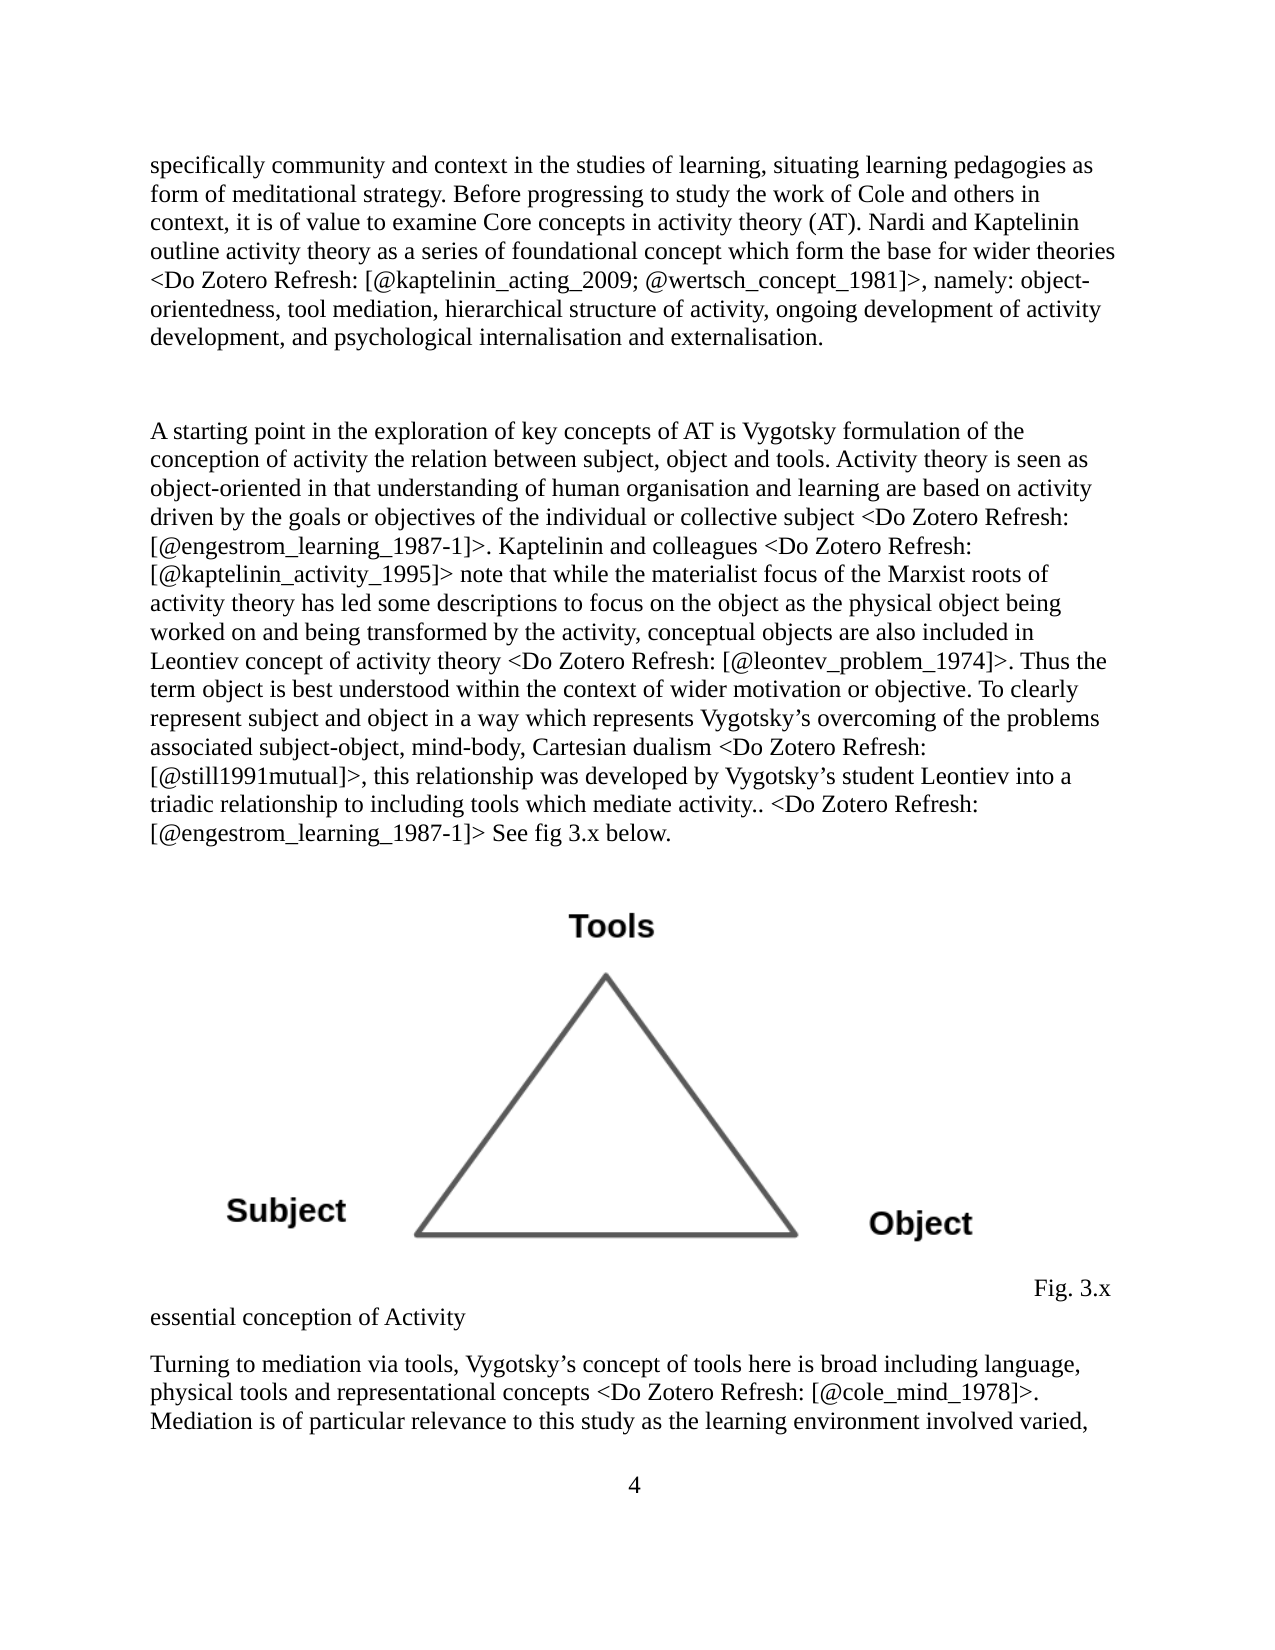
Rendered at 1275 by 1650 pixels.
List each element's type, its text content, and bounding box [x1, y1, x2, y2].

text Turning to mediation via tools, Vygotsky’s concept of tools here is broad including language, physical tools and representational concepts <Do Zotero Refresh: [@cole_mind_1978]>. Mediation is of particular relevance to this study as the learning environment involved varied, [150, 1349, 1125, 1435]
text A starting point in the exploration of key concepts of AT is Vygotsky formulation of the conception of activity the relation between subject, object and tools. Activity theory is seen as object-oriented in that understanding of human organisation and learning are based on activity driven by the goals or objectives of the individual or collective subject <Do Zotero Refresh: [@engestrom_learning_1987-1]>. Kaptelinin and colleagues <Do Zotero Refresh: [@kaptelinin_activity_1995]> note that while the materialist focus of the Marxist roots of activity theory has led some descriptions to focus on the object as the physical object being worked on and being transformed by the activity, conceptual objects are also included in Leontiev concept of activity theory <Do Zotero Refresh: [@leontev_problem_1974]>. Thus the term object is best understood within the context of wider motivation or objective. To clearly represent subject and object in a way which represents Vygotsky’s overcoming of the problems associated subject-object, mind-body, Cartesian dualism <Do Zotero Refresh: [@still1991mutual]>, this relationship was developed by Vygotsky’s student Leontiev into a triadic relationship to including tools which mediate activity.. <Do Zotero Refresh: [@engestrom_learning_1987-1]> See fig 3.x below. [150, 416, 1125, 847]
picture [150, 865, 1028, 1297]
text Fig. 3.x essential conception of Activity [150, 1297, 1125, 1331]
text specifically community and context in the studies of learning, situating learning pedagogies as form of meditational strategy. Before progressing to study the work of Cole and others in context, it is of value to examine Core concepts in activity theory (AT). Nardi and Kaptelinin outline activity theory as a series of foundational concept which form the base for wider theories <Do Zotero Refresh: [@kaptelinin_acting_2009; @wertsch_concept_1981]>, namely: object-orientedness, tool mediation, hierarchical structure of activity, ongoing development of activity development, and psychological internalisation and externalisation. [150, 150, 1125, 351]
